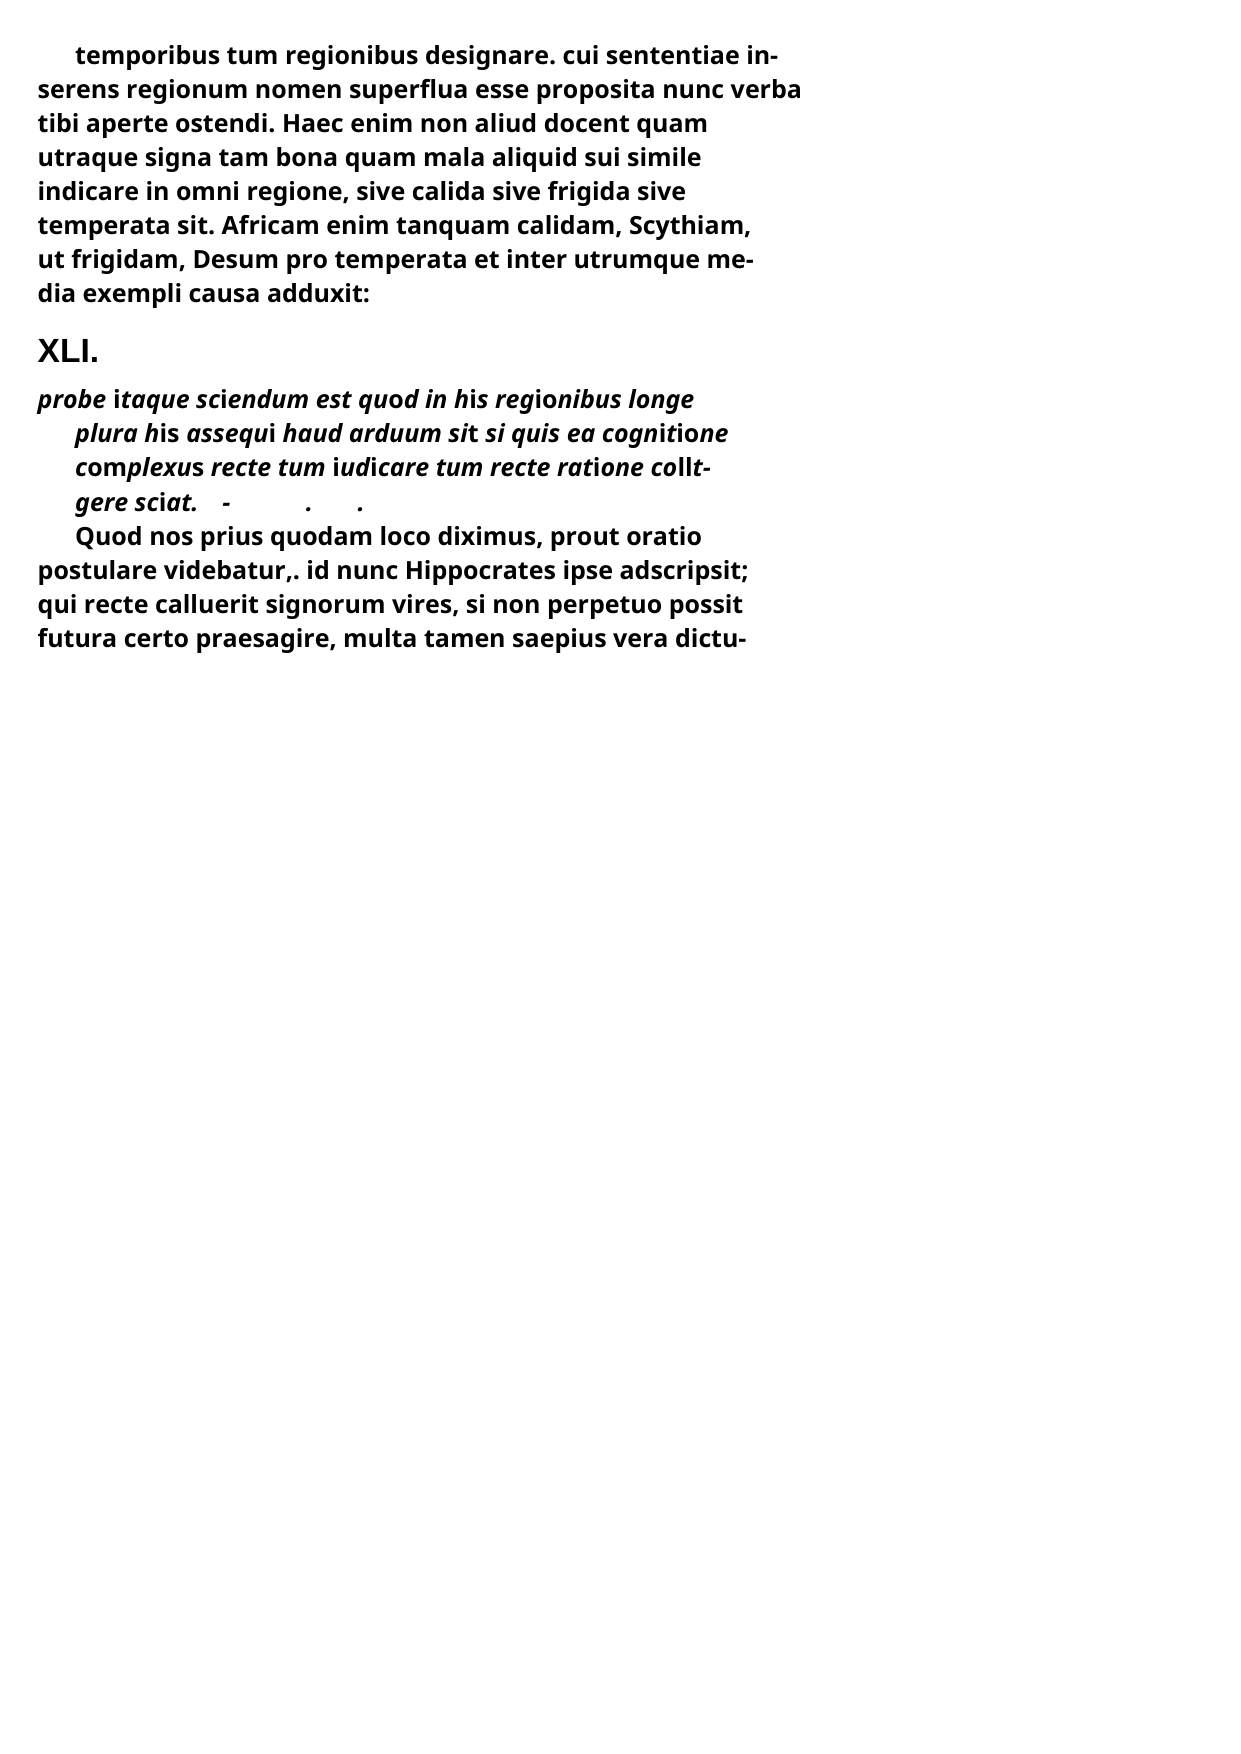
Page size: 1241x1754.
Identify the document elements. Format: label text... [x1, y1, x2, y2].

text Quod nos prius quodam loco diximus, prout oratio postulare videbatur,. id nunc Hippocrates ipse adscripsit; qui recte calluerit signorum vires, si non perpetuo possit futura certo praesagire, multa tamen saepius vera dictu- [37, 518, 1203, 654]
subtitle XLI. [37, 331, 1203, 369]
text probe itaque sciendum est quod in his regionibus longe plura his assequi haud arduum sit si quis ea cognitione complexus recte tum iudicare tum recte ratione collt- gere sciat. - . . [37, 382, 1203, 518]
text temporibus tum regionibus designare. cui sententiae in- serens regionum nomen superflua esse proposita nunc verba tibi aperte ostendi. Haec enim non aliud docent quam utraque signa tam bona quam mala aliquid sui simile indicare in omni regione, sive calida sive frigida sive temperata sit. Africam enim tanquam calidam, Scythiam, ut frigidam, Desum pro temperata et inter utrumque me- dia exempli causa adduxit: [37, 37, 1203, 310]
